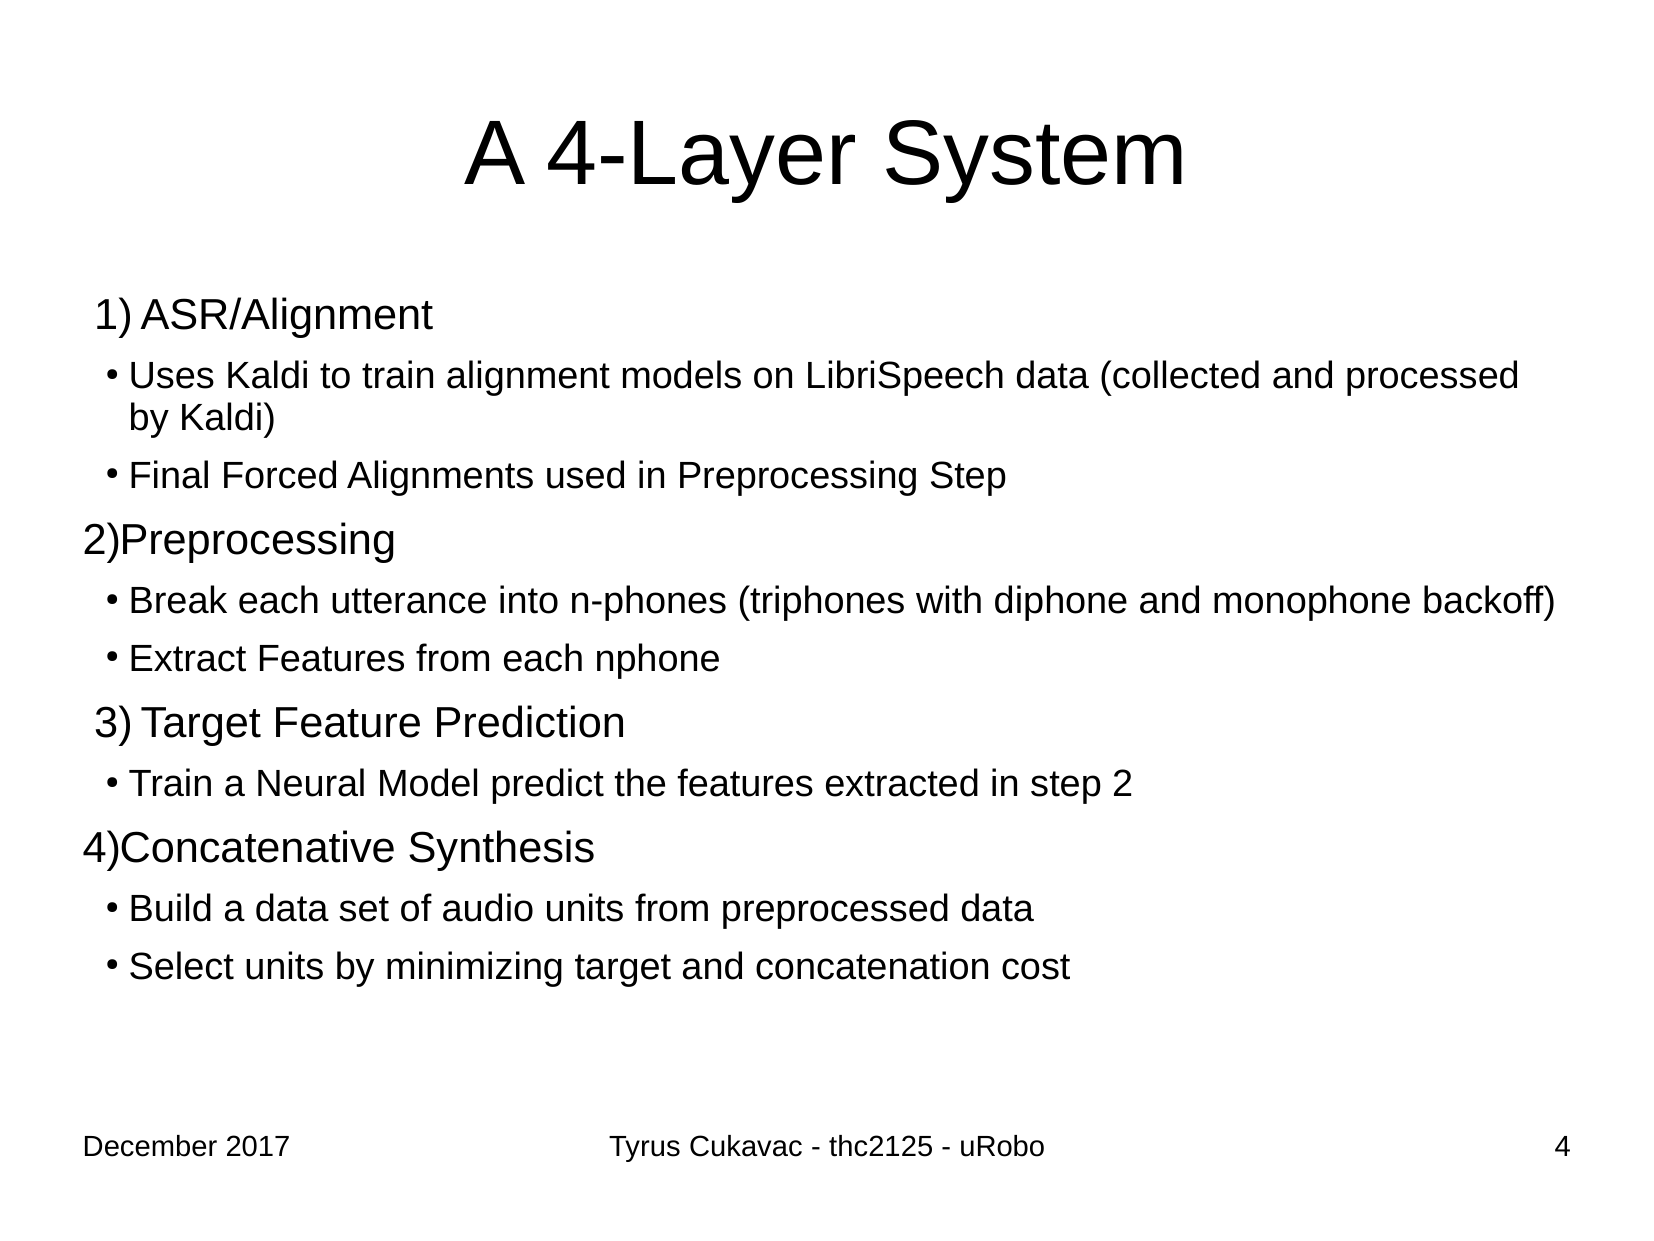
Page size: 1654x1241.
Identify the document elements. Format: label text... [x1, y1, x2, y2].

title A 4-Layer System [82, 49, 1571, 257]
list ASR/Alignment Uses Kaldi to train alignment models on LibriSpeech data (collected and processed by Kaldi) Final Forced Alignments used in Preprocessing Step Preprocessing Break each utterance into n-phones (triphones with diphone and monophone backoff) Extract Features from each nphone Target Feature Prediction Train a Neural Model predict the features extracted in step 2 Concatenative Synthesis Build a data set of audio units from preprocessed data Select units by minimizing target and concatenation cost [82, 290, 1571, 1010]
